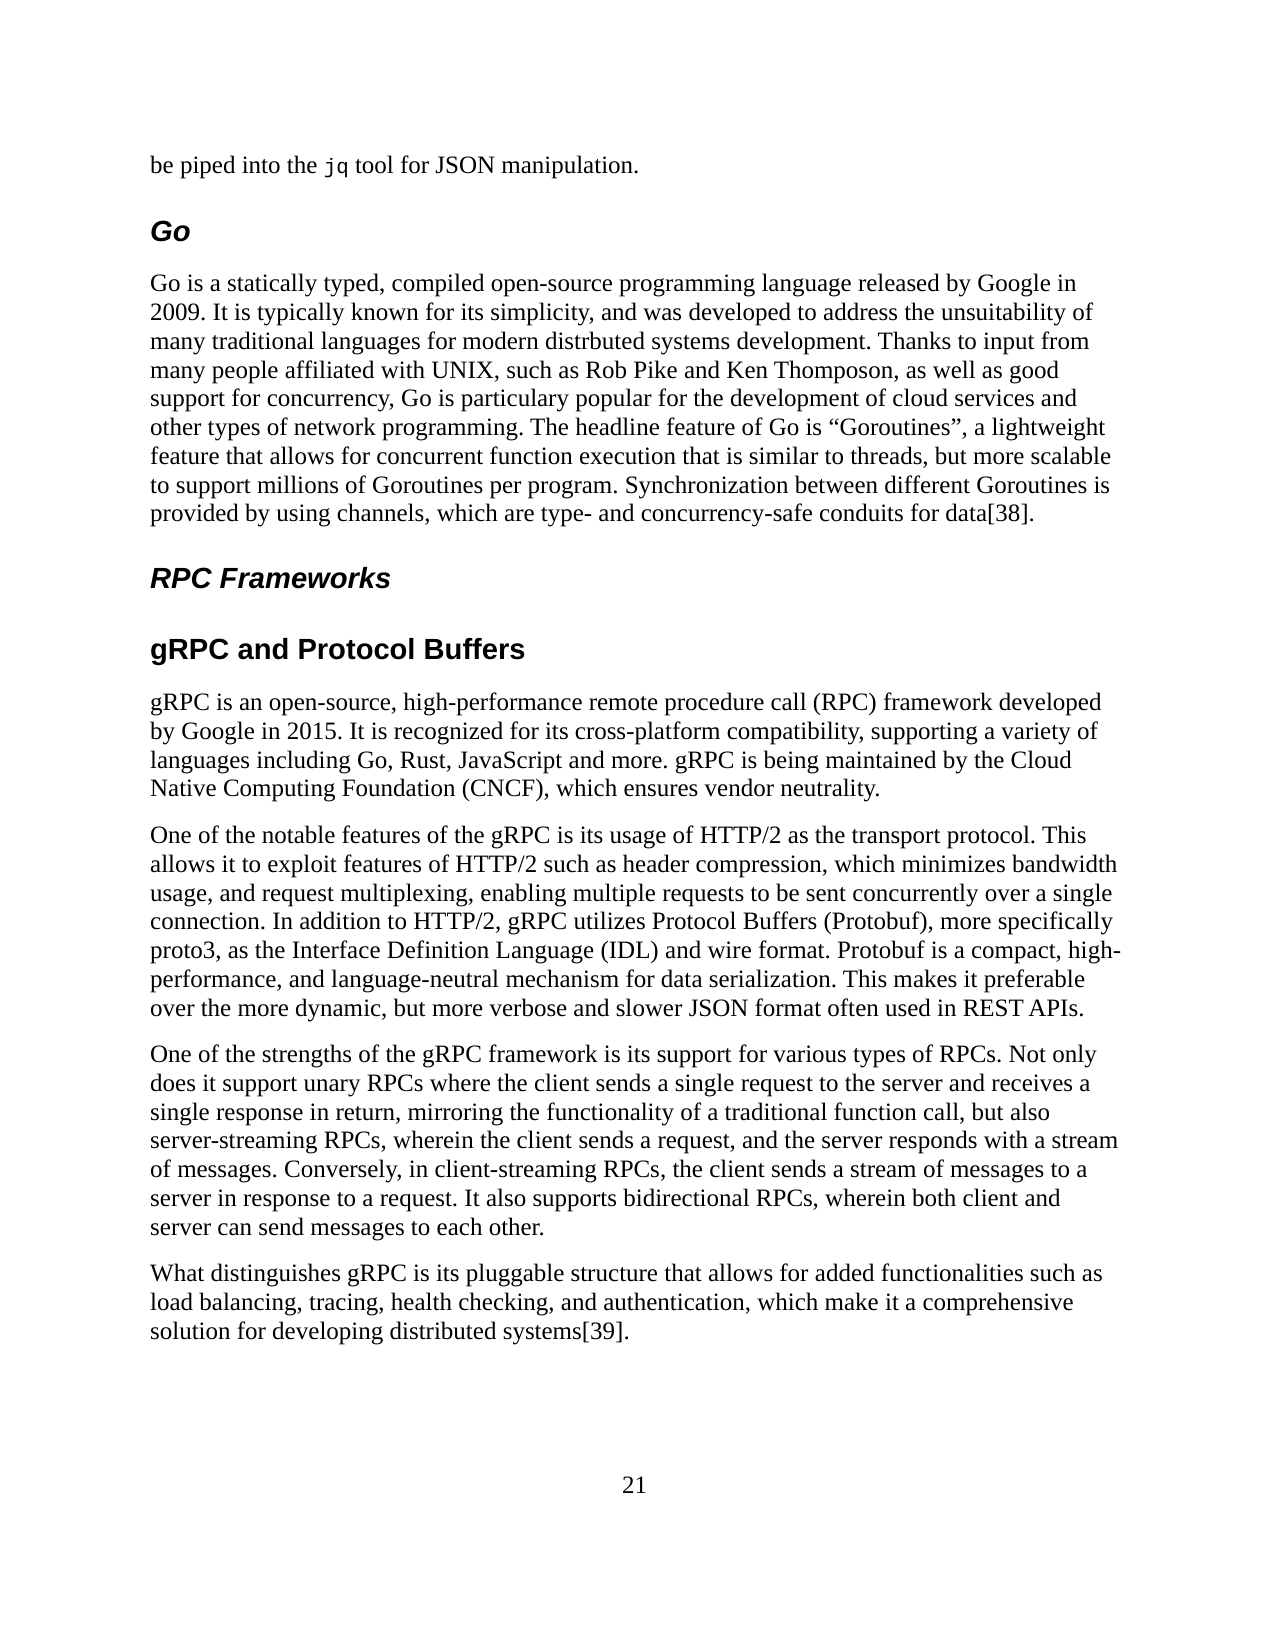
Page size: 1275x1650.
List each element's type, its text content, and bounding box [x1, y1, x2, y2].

subtitle gRPC and Protocol Buffers [150, 632, 1125, 666]
subtitle RPC Frameworks [150, 561, 1125, 595]
text One of the notable features of the gRPC is its usage of HTTP/2 as the transport protocol. This allows it to exploit features of HTTP/2 such as header compression, which minimizes bandwidth usage, and request multiplexing, enabling multiple requests to be sent concurrently over a single connection. In addition to HTTP/2, gRPC utilizes Protocol Buffers (Protobuf), more specifically proto3, as the Interface Definition Language (IDL) and wire format. Protobuf is a compact, high-performance, and language-neutral mechanism for data serialization. This makes it preferable over the more dynamic, but more verbose and slower JSON format often used in REST APIs. [150, 820, 1125, 1021]
text be piped into the jq tool for JSON manipulation. [150, 150, 1125, 179]
text gRPC is an open-source, high-performance remote procedure call (RPC) framework developed by Google in 2015. It is recognized for its cross-platform compatibility, supporting a variety of languages including Go, Rust, JavaScript and more. gRPC is being maintained by the Cloud Native Computing Foundation (CNCF), which ensures vendor neutrality. [150, 687, 1125, 802]
subtitle Go [150, 213, 1125, 247]
text What distinguishes gRPC is its pluggable structure that allows for added functionalities such as load balancing, tracing, health checking, and authentication, which make it a comprehensive solution for developing distributed systems[39]. [150, 1258, 1125, 1345]
text Go is a statically typed, compiled open-source programming language released by Google in 2009. It is typically known for its simplicity, and was developed to address the unsuitability of many traditional languages for modern distrbuted systems development. Thanks to input from many people affiliated with UNIX, such as Rob Pike and Ken Thomposon, as well as good support for concurrency, Go is particulary popular for the development of cloud services and other types of network programming. The headline feature of Go is “Goroutines”, a lightweight feature that allows for concurrent function execution that is similar to threads, but more scalable to support millions of Goroutines per program. Synchronization between different Goroutines is provided by using channels, which are type- and concurrency-safe conduits for data[38]. [150, 268, 1125, 527]
text One of the strengths of the gRPC framework is its support for various types of RPCs. Not only does it support unary RPCs where the client sends a single request to the server and receives a single response in return, mirroring the functionality of a traditional function call, but also server-streaming RPCs, wherein the client sends a request, and the server responds with a stream of messages. Conversely, in client-streaming RPCs, the client sends a stream of messages to a server in response to a request. It also supports bidirectional RPCs, wherein both client and server can send messages to each other. [150, 1039, 1125, 1241]
